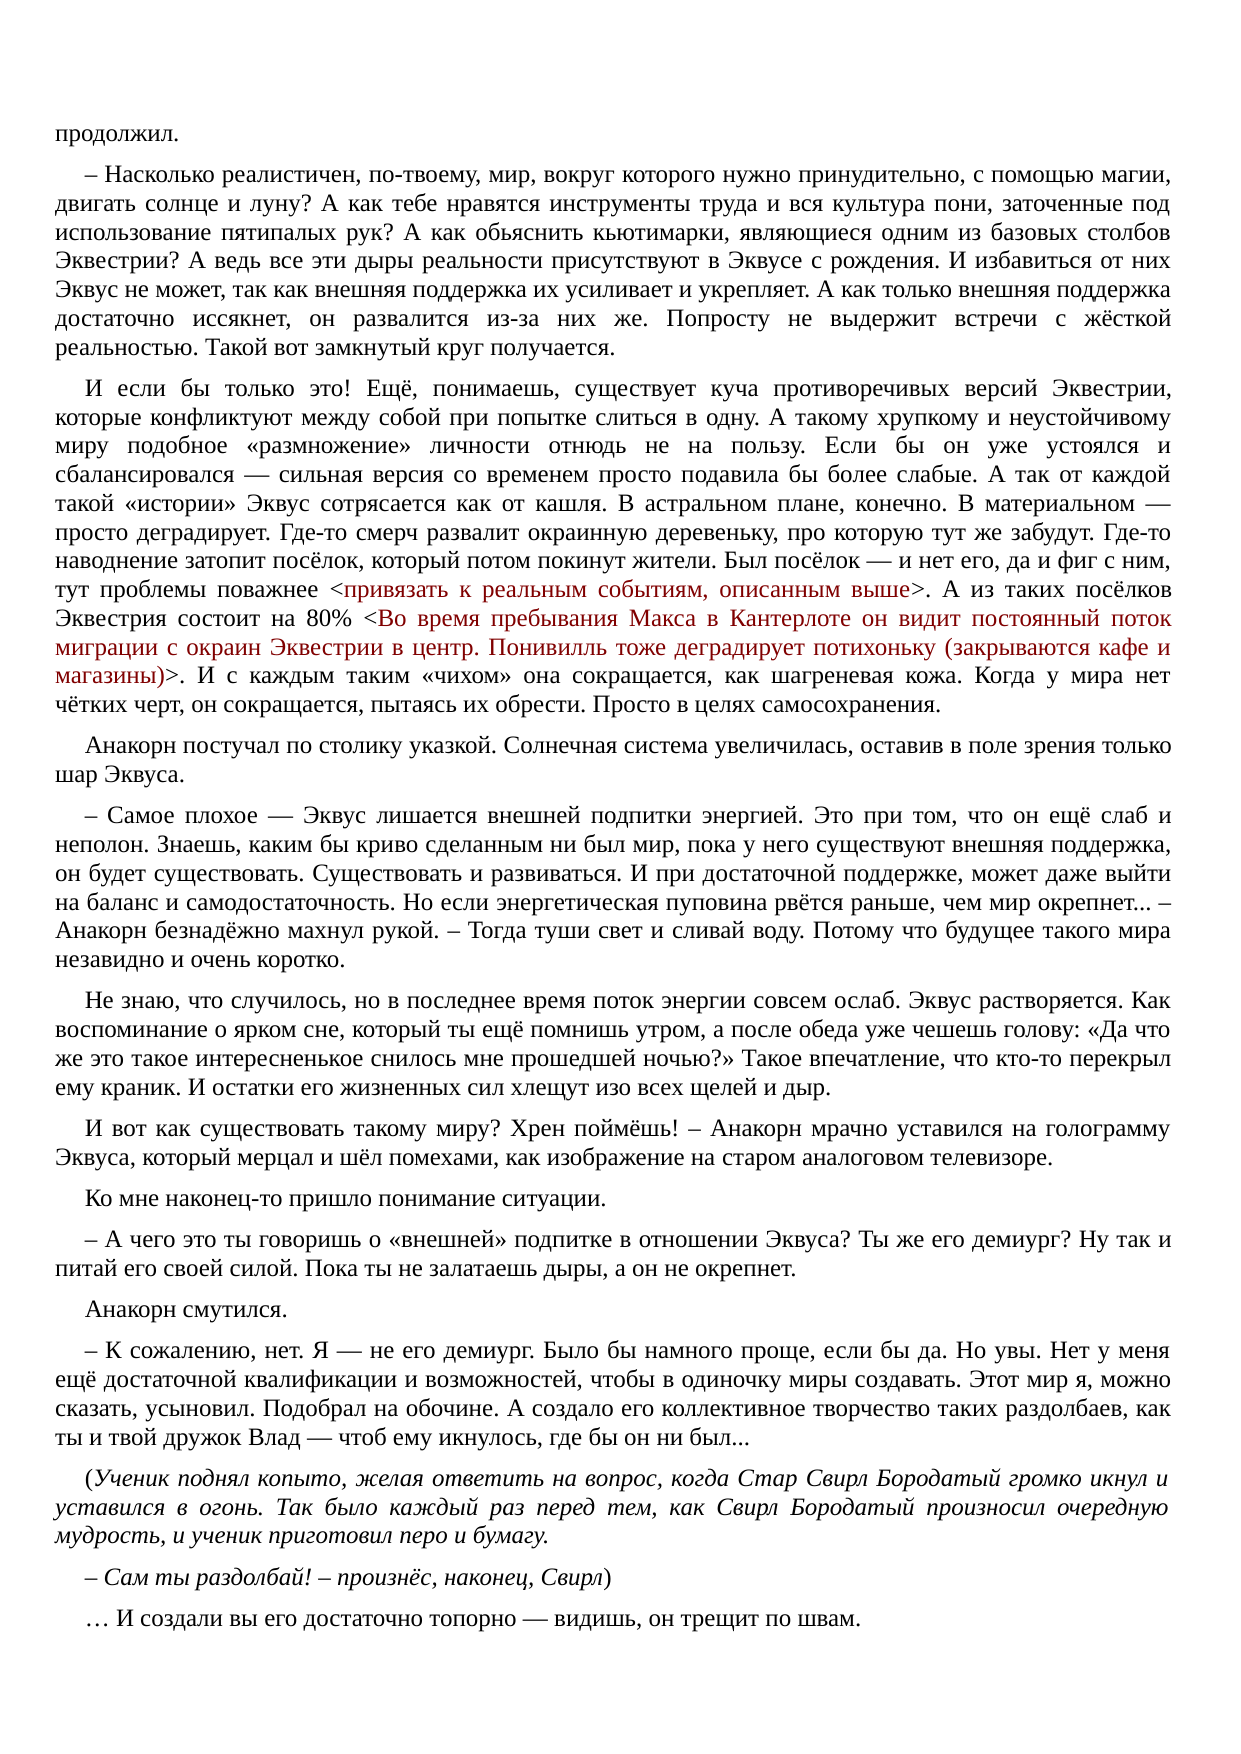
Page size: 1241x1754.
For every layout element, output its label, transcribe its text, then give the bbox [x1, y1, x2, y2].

text Ко мне наконец-то пришло понимание ситуации. [55, 1183, 1172, 1212]
text Анакорн смутился. [55, 1294, 1172, 1323]
text (Ученик поднял копыто, желая ответить на вопрос, когда Стар Свирл Бородатый громко икнул и уставился в огонь. Так было каждый раз перед тем, как Свирл Бородатый произносил очередную мудрость, и ученик приготовил перо и бумагу. [55, 1463, 1172, 1549]
text … И создали вы его достаточно топорно — видишь, он трещит по швам. [55, 1603, 1172, 1632]
text – А чего это ты говоришь о «внешней» подпитке в отношении Эквуса? Ты же его демиург? Ну так и питай его своей силой. Пока ты не залатаешь дыры, а он не окрепнет. [55, 1224, 1172, 1282]
text продолжил. [55, 118, 1172, 147]
text И если бы только это! Ещё, понимаешь, существует куча противоречивых версий Эквестрии, которые конфликтуют между собой при попытке слиться в одну. А такому хрупкому и неустойчивому миру подобное «размножение» личности отнюдь не на пользу. Если бы он уже устоялся и сбалансировался — сильная версия со временем просто подавила бы более слабые. А так от каждой такой «истории» Эквус сотрясается как от кашля. В астральном плане, конечно. В материальном — просто деградирует. Где-то смерч развалит окраинную деревеньку, про которую тут же забудут. Где-то наводнение затопит посёлок, который потом покинут жители. Был посёлок — и нет его, да и фиг с ним, тут проблемы поважнее <привязать к реальным событиям, описанным выше>. А из таких посёлков Эквестрия состоит на 80% <Во время пребывания Макса в Кантерлоте он видит постоянный поток миграции с окраин Эквестрии в центр. Понивилль тоже деградирует потихоньку (закрываются кафе и магазины)>. И с каждым таким «чихом» она сокращается, как шагреневая кожа. Когда у мира нет чётких черт, он сокращается, пытаясь их обрести. Просто в целях самосохранения. [55, 373, 1172, 718]
text – Самое плохое — Эквус лишается внешней подпитки энергией. Это при том, что он ещё слаб и неполон. Знаешь, каким бы криво сделанным ни был мир, пока у него существуют внешняя поддержка, он будет существовать. Существовать и развиваться. И при достаточной поддержке, может даже выйти на баланс и самодостаточность. Но если энергетическая пуповина рвётся раньше, чем мир окрепнет... – Анакорн безнадёжно махнул рукой. – Тогда туши свет и сливай воду. Потому что будущее такого мира незавидно и очень коротко. [55, 801, 1172, 973]
text Не знаю, что случилось, но в последнее время поток энергии совсем ослаб. Эквус растворяется. Как воспоминание о ярком сне, который ты ещё помнишь утром, а после обеда уже чешешь голову: «Да что же это такое интересненькое снилось мне прошедшей ночью?» Такое впечатление, что кто-то перекрыл ему краник. И остатки его жизненных сил хлещут изо всех щелей и дыр. [55, 986, 1172, 1101]
text – Насколько реалистичен, по-твоему, мир, вокруг которого нужно принудительно, с помощью магии, двигать солнце и луну? А как тебе нравятся инструменты труда и вся культура пони, заточенные под использование пятипалых рук? А как обьяснить кьютимарки, являющиеся одним из базовых столбов Эквестрии? А ведь все эти дыры реальности присутствуют в Эквусе с рождения. И избавиться от них Эквус не может, так как внешняя поддержка их усиливает и укрепляет. А как только внешняя поддержка достаточно иссякнет, он развалится из-за них же. Попросту не выдержит встречи с жёсткой реальностью. Такой вот замкнутый круг получается. [55, 159, 1172, 361]
text Анакорн постучал по столику указкой. Солнечная система увеличилась, оставив в поле зрения только шар Эквуса. [55, 731, 1172, 788]
text – К сожалению, нет. Я — не его демиург. Было бы намного проще, если бы да. Но увы. Нет у меня ещё достаточной квалификации и возможностей, чтобы в одиночку миры создавать. Этот мир я, можно сказать, усыновил. Подобрал на обочине. А создало его коллективное творчество таких раздолбаев, как ты и твой дружок Влад — чтоб ему икнулось, где бы он ни был... [55, 1336, 1172, 1451]
text И вот как существовать такому миру? Хрен поймёшь! – Анакорн мрачно уставился на голограмму Эквуса, который мерцал и шёл помехами, как изображение на старом аналоговом телевизоре. [55, 1113, 1172, 1171]
text – Сам ты раздолбай! – произнёс, наконец, Свирл) [55, 1562, 1172, 1591]
